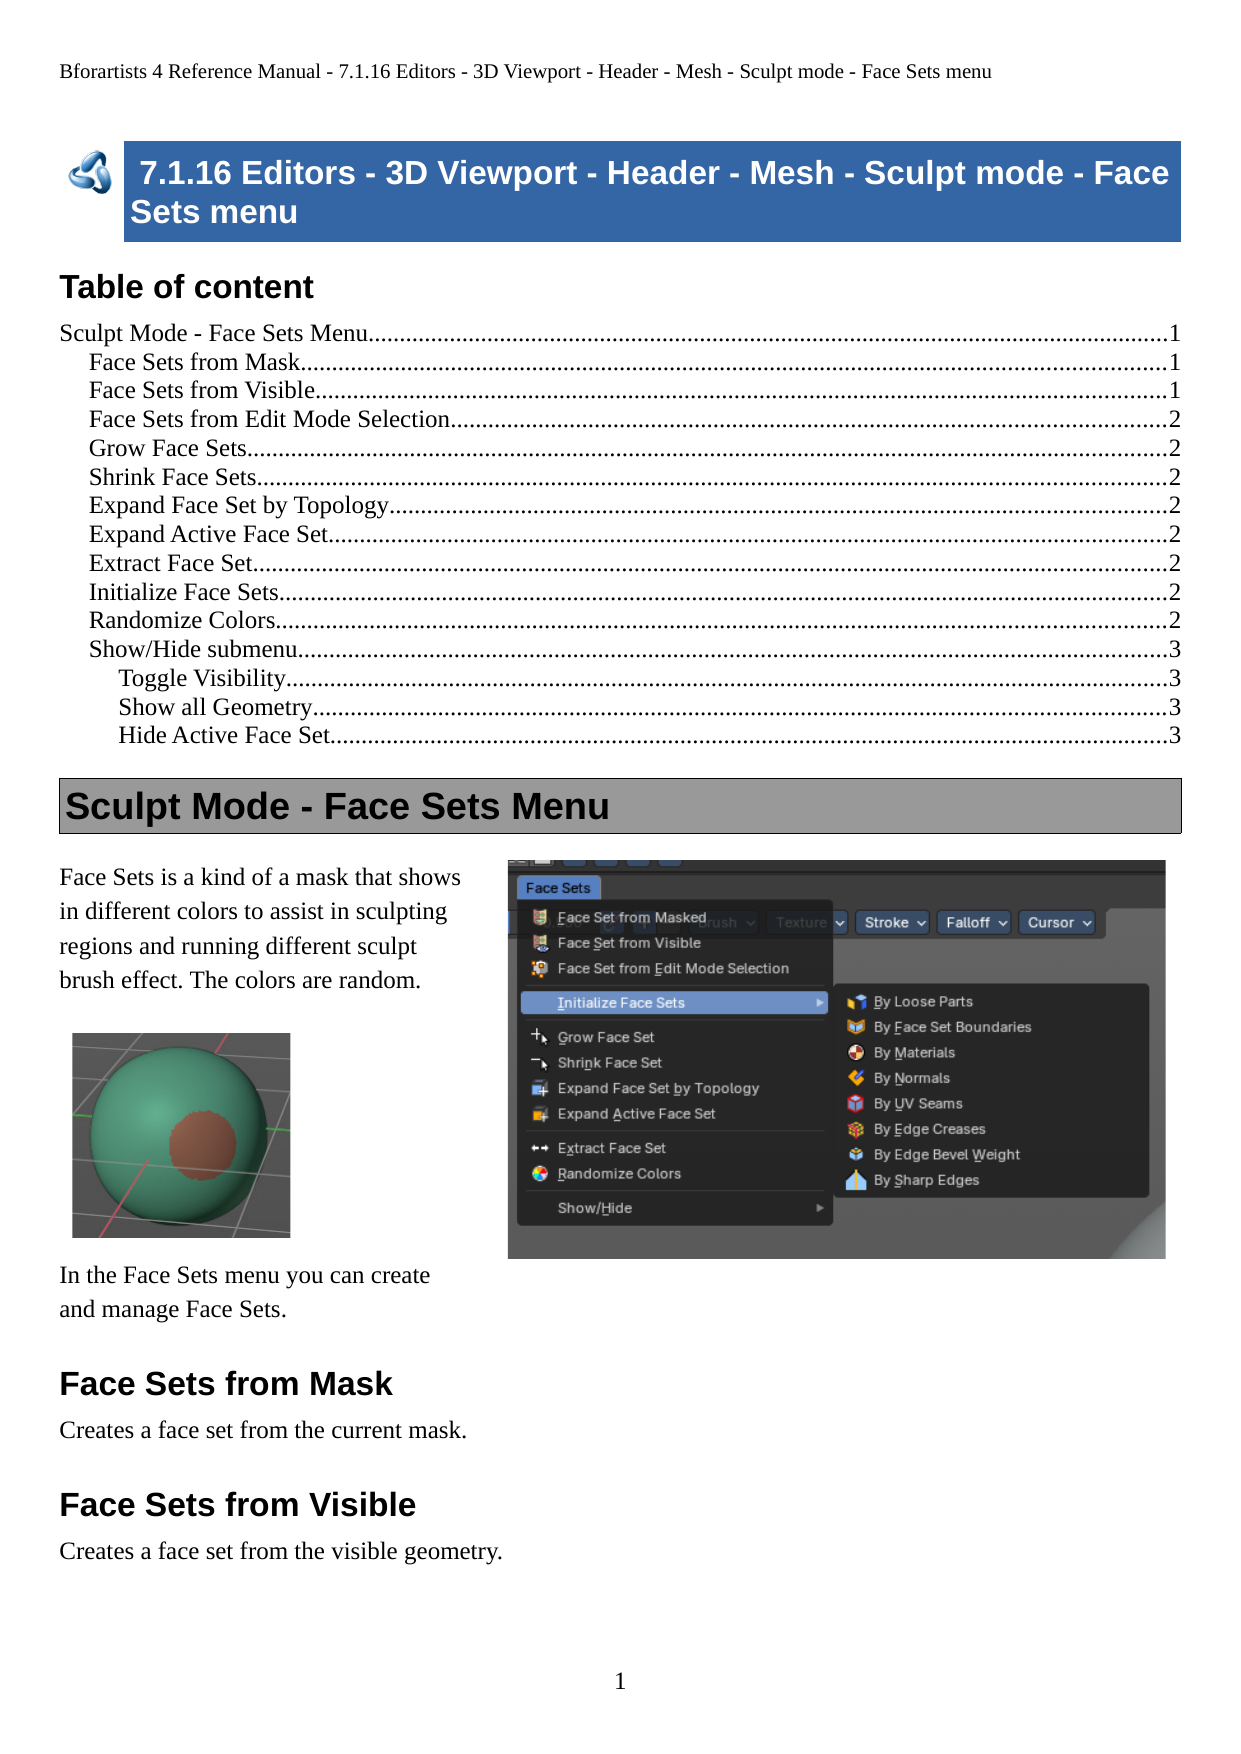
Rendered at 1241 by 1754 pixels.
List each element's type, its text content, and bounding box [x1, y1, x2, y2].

subtitle Face Sets from Visible [59, 1485, 1181, 1524]
text Hide Active Face Set 3 [118, 720, 1181, 749]
text Face Sets from Mask 1 [88, 347, 1181, 375]
picture [507, 860, 1166, 1259]
text Extract Face Set 2 [88, 548, 1181, 577]
text Expand Active Face Set 2 [88, 519, 1181, 548]
table_header 7.1.16 Editors - 3D Viewport - Header - Mesh - Sculpt mode - Face Sets menu [124, 141, 1181, 242]
text Show all Geometry 3 [118, 692, 1181, 720]
text Toggle Visibility 3 [118, 663, 1181, 692]
text Shrink Face Sets 2 [88, 462, 1181, 490]
text Sculpt Mode - Face Sets Menu 1 [59, 318, 1181, 347]
text Creates a face set from the current mask. [59, 1415, 1181, 1444]
text Randomize Colors 2 [88, 605, 1181, 634]
text Grow Face Sets 2 [88, 433, 1181, 462]
text Face Sets is a kind of a mask that shows in different colors to assist in sculpting regions and running different sculpt brush effect. The colors are random. [59, 862, 507, 994]
picture [65, 147, 114, 197]
text Show/Hide submenu 3 [88, 634, 1181, 663]
text Face Sets from Edit Mode Selection 2 [88, 404, 1181, 433]
text In the Face Sets menu you can create and manage Face Sets. [59, 1260, 1181, 1323]
text Initialize Face Sets 2 [88, 577, 1181, 605]
subtitle Face Sets from Mask [59, 1364, 1181, 1403]
subtitle Table of content [59, 267, 1181, 305]
text Creates a face set from the visible geometry. [59, 1536, 1181, 1565]
text Expand Face Set by Topology 2 [88, 490, 1181, 519]
picture [72, 1033, 291, 1238]
text Face Sets from Visible 1 [88, 375, 1181, 404]
table_header [59, 141, 124, 242]
table_header Sculpt Mode - Face Sets Menu [60, 779, 1181, 833]
